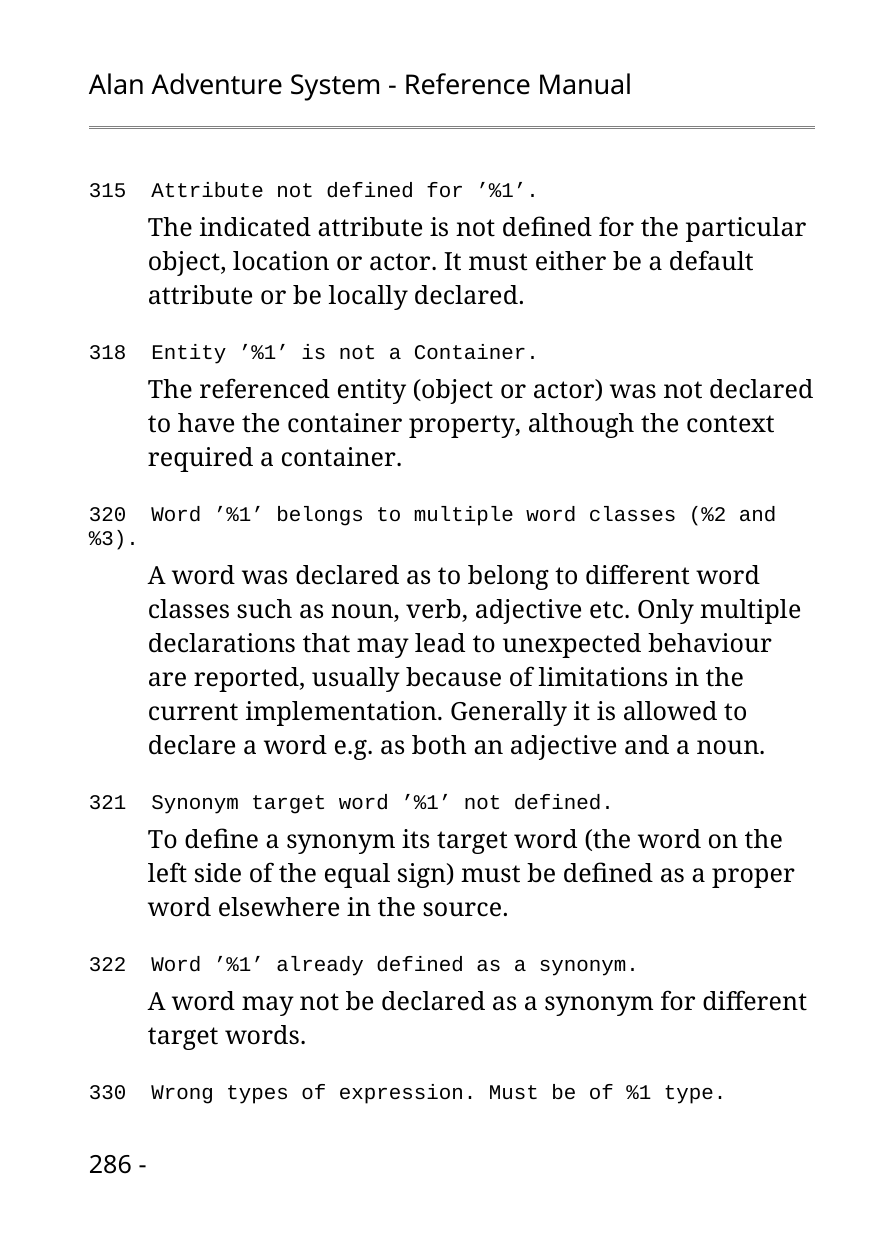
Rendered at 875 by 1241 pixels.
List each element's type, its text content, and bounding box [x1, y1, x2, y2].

text 320 Word ’%1’ belongs to multiple word classes (%2 and %3). [88, 504, 815, 552]
text A word may not be declared as a synonym for different target words. [148, 984, 815, 1052]
text A word was declared as to belong to different word classes such as noun, verb, adjective etc. Only multiple declarations that may lead to unexpected behaviour are reported, usually because of limita­tions in the current implementation. Generally it is allowed to declare a word e.g. as both an adjective and a noun. [148, 558, 815, 762]
text 315 Attribute not defined for ’%1’. [88, 180, 815, 204]
text The indicated attribute is not defined for the particular object, location or actor. It must either be a default attribute or be locally declared. [148, 210, 815, 312]
text 322 Word ’%1’ already defined as a synonym. [88, 954, 815, 978]
text 330 Wrong types of expression. Must be of %1 type. [88, 1082, 815, 1106]
text The referenced entity (object or actor) was not declared to have the container property, although the context required a container. [148, 372, 815, 474]
text To define a synonym its target word (the word on the left side of the equal sign) must be defined as a proper word elsewhere in the source. [148, 822, 815, 924]
text 318 Entity ’%1’ is not a Container. [88, 342, 815, 366]
text 321 Synonym target word ’%1’ not defined. [88, 792, 815, 816]
